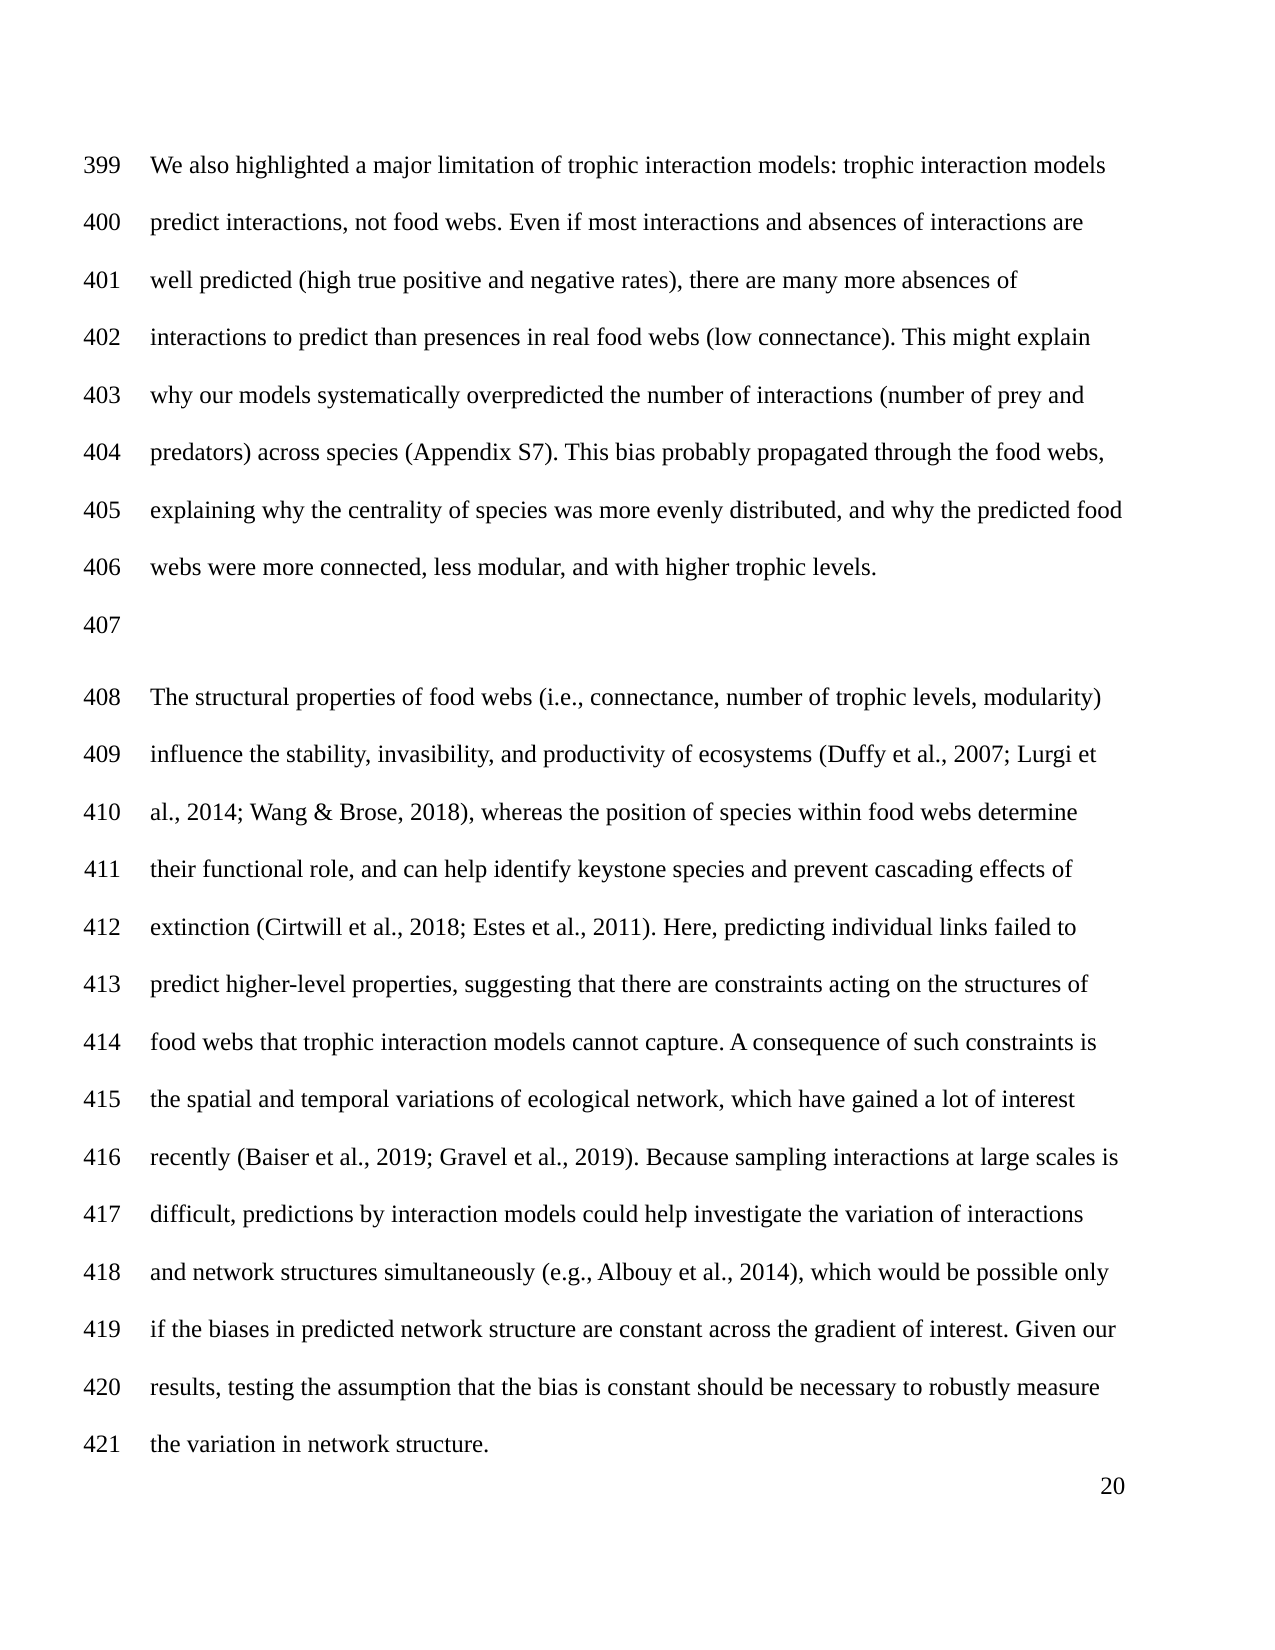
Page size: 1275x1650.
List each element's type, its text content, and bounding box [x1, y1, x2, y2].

text We also highlighted a major limitation of trophic interaction models: trophic interaction models predict interactions, not food webs. Even if most interactions and absences of interactions are well predicted (high true positive and negative rates), there are many more absences of interactions to predict than presences in real food webs (low connectance). This might explain why our models systematically overpredicted the number of interactions (number of prey and predators) across species (Appendix S7). This bias probably propagated through the food webs, explaining why the centrality of species was more evenly distributed, and why the predicted food webs were more connected, less modular, and with higher trophic levels. [150, 150, 1125, 581]
text The structural properties of food webs (i.e., connectance, number of trophic levels, modularity) influence the stability, invasibility, and productivity of ecosystems (Duffy et al., 2007; Lurgi et al., 2014; Wang & Brose, 2018), whereas the position of species within food webs determine their functional role, and can help identify keystone species and prevent cascading effects of extinction (Cirtwill et al., 2018; Estes et al., 2011). Here, predicting individual links failed to predict higher-level properties, suggesting that there are constraints acting on the structures of food webs that trophic interaction models cannot capture. A consequence of such constraints is the spatial and temporal variations of ecological network, which have gained a lot of interest recently (Baiser et al., 2019; Gravel et al., 2019). Because sampling interactions at large scales is difficult, predictions by interaction models could help investigate the variation of interactions and network structures simultaneously (e.g., Albouy et al., 2014), which would be possible only if the biases in predicted network structure are constant across the gradient of interest. Given our results, testing the assumption that the bias is constant should be necessary to robustly measure the variation in network structure. [150, 682, 1125, 1458]
